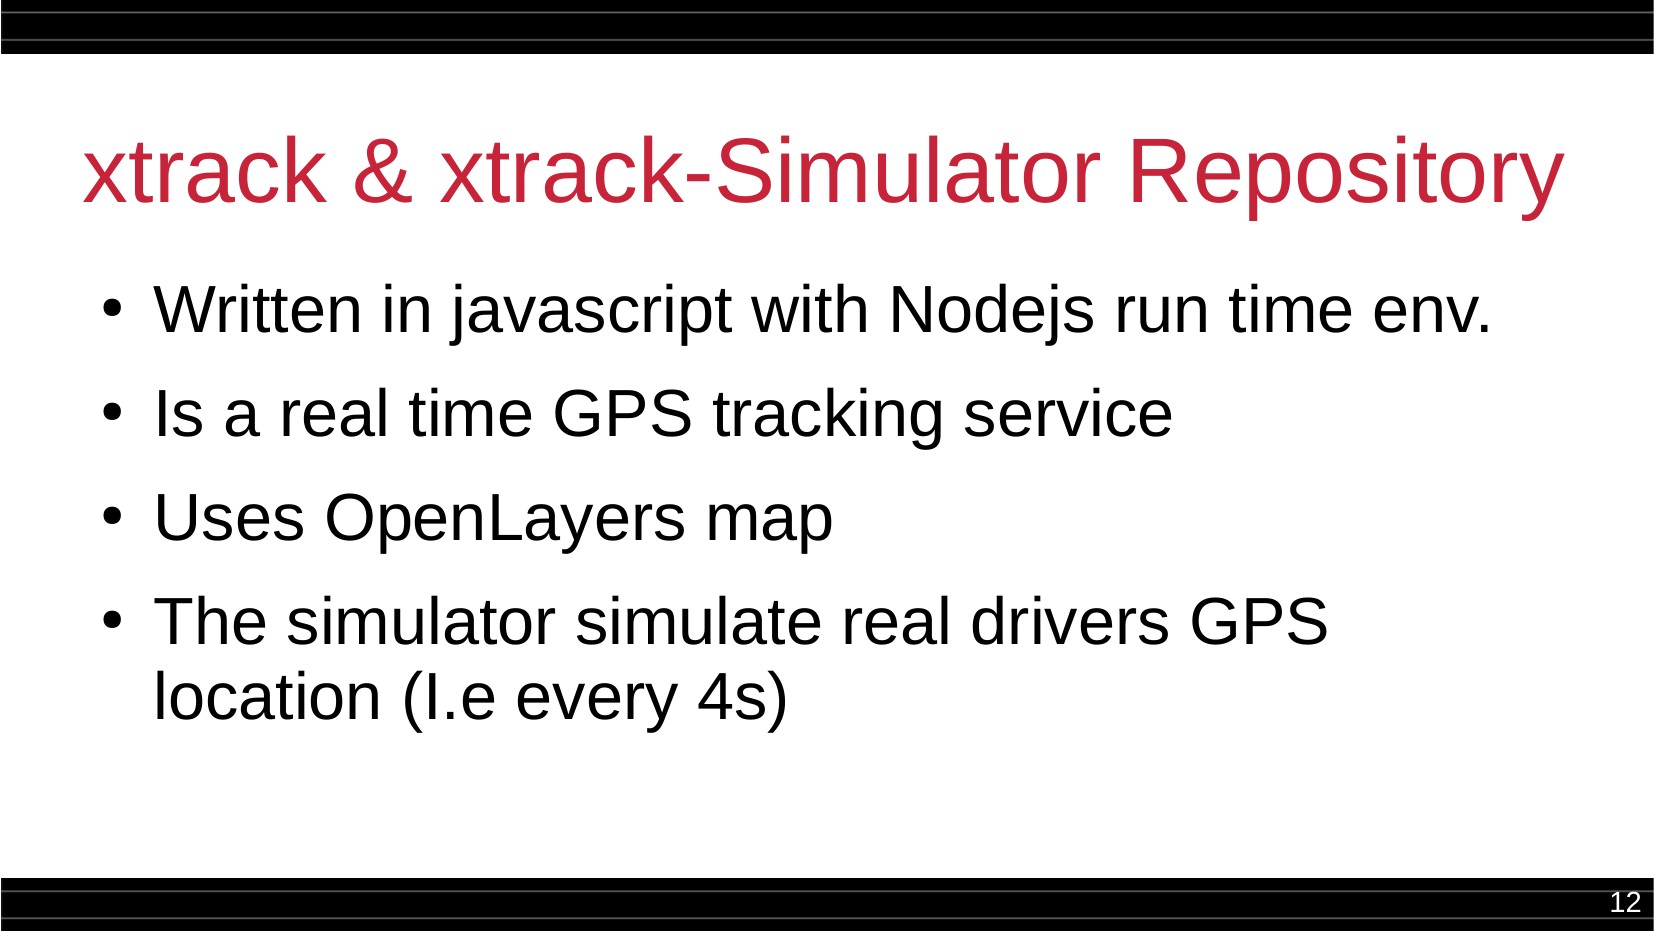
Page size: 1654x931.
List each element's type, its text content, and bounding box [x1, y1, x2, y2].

picture [1, 0, 1654, 54]
list Written in javascript with Nodejs run time env. Is a real time GPS tracking service Uses OpenLayers map The simulator simulate real drivers GPS location (I.e every 4s) [82, 271, 1571, 758]
title xtrack & xtrack-Simulator Repository [82, 92, 1571, 249]
picture [1, 878, 1654, 931]
